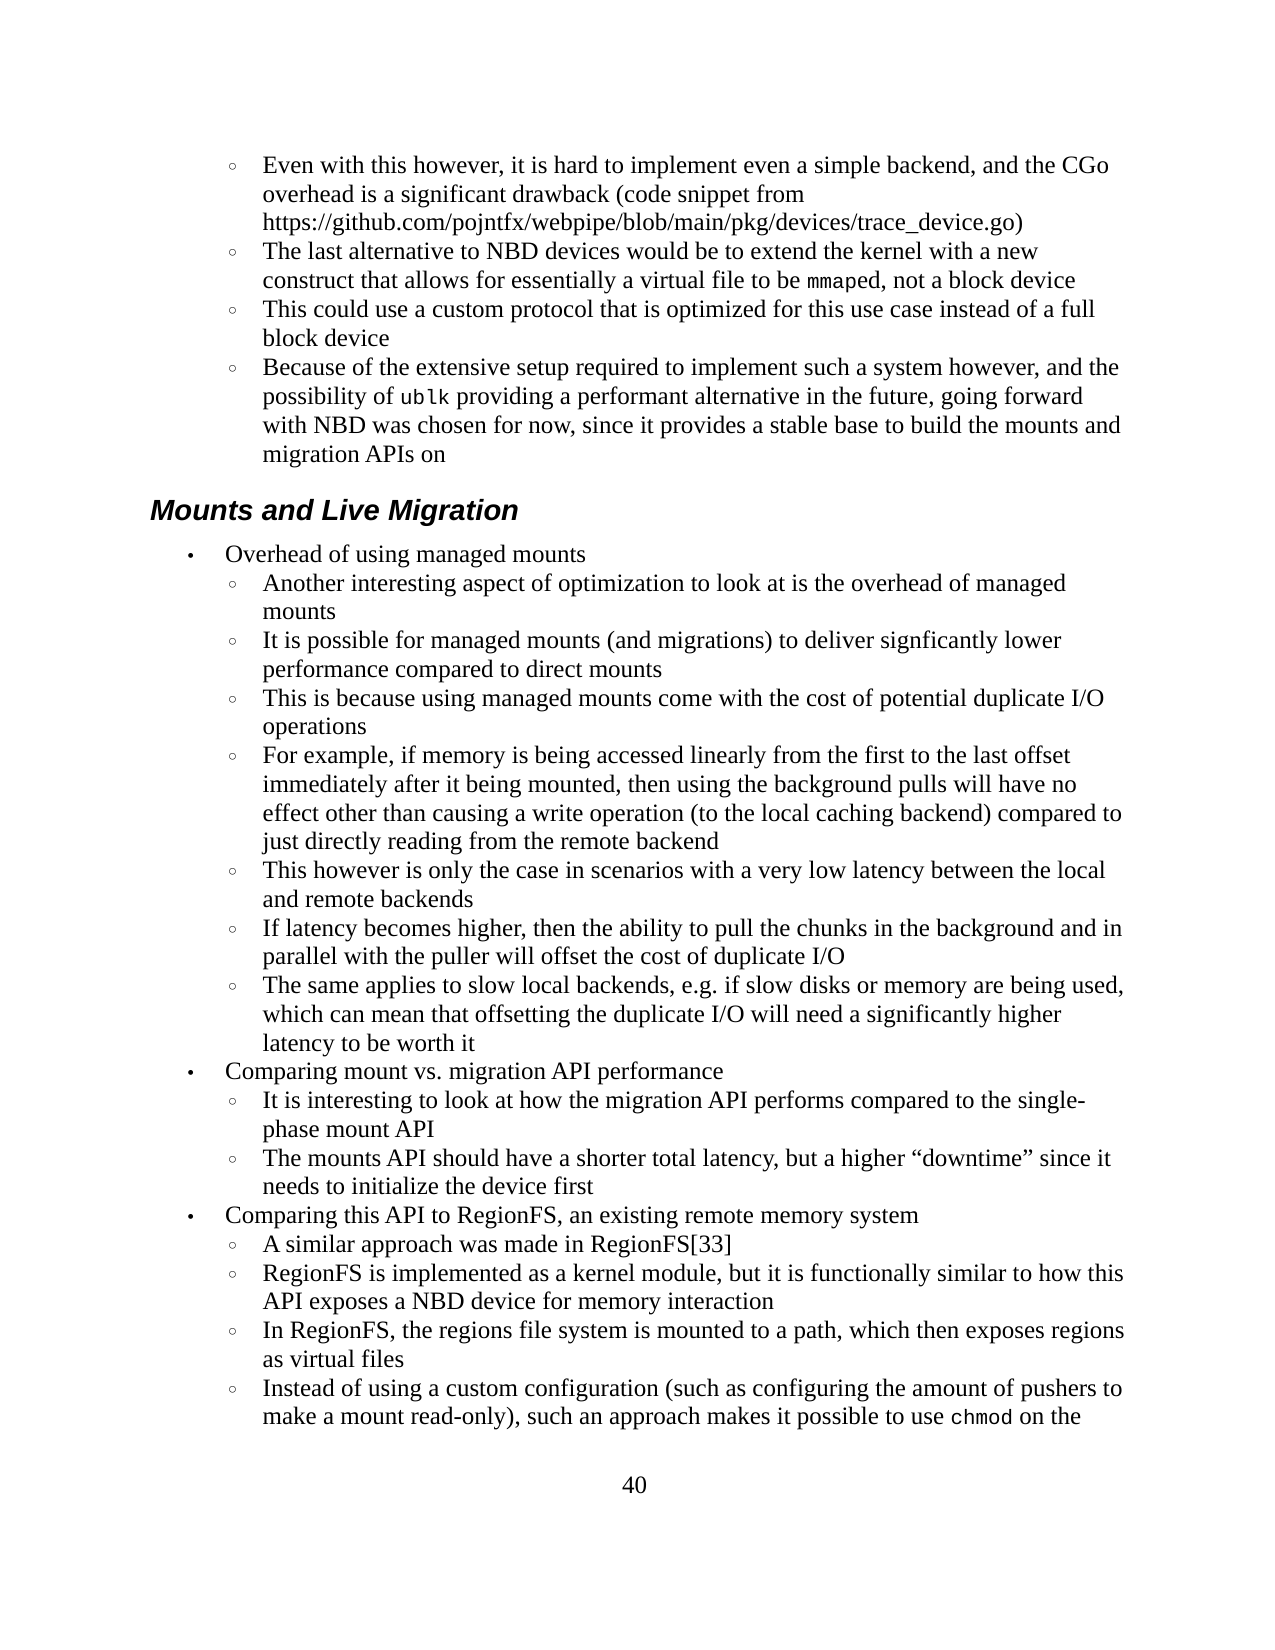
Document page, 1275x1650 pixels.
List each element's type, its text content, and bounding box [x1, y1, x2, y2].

list A similar approach was made in RegionFS[33] [225, 1229, 1125, 1258]
list Because of the extensive setup required to implement such a system however, and the possibility of ublk providing a performant alternative in the future, going forward with NBD was chosen for now, since it provides a stable base to build the mounts and migration APIs on [225, 352, 1125, 468]
list Comparing this API to RegionFS, an existing remote memory system [187, 1200, 1125, 1229]
list This could use a custom protocol that is optimized for this use case instead of a full block device [225, 294, 1125, 352]
list The last alternative to NBD devices would be to extend the kernel with a new construct that allows for essentially a virtual file to be mmaped, not a block device [225, 236, 1125, 294]
list Overhead of using managed mounts [187, 539, 1125, 568]
list RegionFS is implemented as a kernel module, but it is functionally similar to how this API exposes a NBD device for memory interaction [225, 1258, 1125, 1315]
list The same applies to slow local backends, e.g. if slow disks or memory are being used, which can mean that offsetting the duplicate I/O will need a significantly higher latency to be worth it [225, 970, 1125, 1056]
list The mounts API should have a shorter total latency, but a higher “downtime” since it needs to initialize the device first [225, 1143, 1125, 1200]
list In RegionFS, the regions file system is mounted to a path, which then exposes regions as virtual files [225, 1315, 1125, 1373]
list Another interesting aspect of optimization to look at is the overhead of managed mounts [225, 568, 1125, 625]
list It is possible for managed mounts (and migrations) to deliver signficantly lower performance compared to direct mounts [225, 625, 1125, 683]
list This however is only the case in scenarios with a very low latency between the local and remote backends [225, 855, 1125, 913]
list It is interesting to look at how the migration API performs compared to the single-phase mount API [225, 1085, 1125, 1143]
subtitle Mounts and Live Migration [150, 493, 1125, 526]
list This is because using managed mounts come with the cost of potential duplicate I/O operations [225, 683, 1125, 740]
list For example, if memory is being accessed linearly from the first to the last offset immediately after it being mounted, then using the background pulls will have no effect other than causing a write operation (to the local caching backend) compared to just directly reading from the remote backend [225, 740, 1125, 855]
list Instead of using a custom configuration (such as configuring the amount of pushers to make a mount read-only), such an approach makes it possible to use chmod on the [225, 1373, 1125, 1431]
list Comparing mount vs. migration API performance [187, 1056, 1125, 1085]
list If latency becomes higher, then the ability to pull the chunks in the background and in parallel with the puller will offset the cost of duplicate I/O [225, 913, 1125, 970]
list Even with this however, it is hard to implement even a simple backend, and the CGo overhead is a significant drawback (code snippet from https://github.com/pojntfx/webpipe/blob/main/pkg/devices/trace_device.go) [225, 150, 1125, 236]
